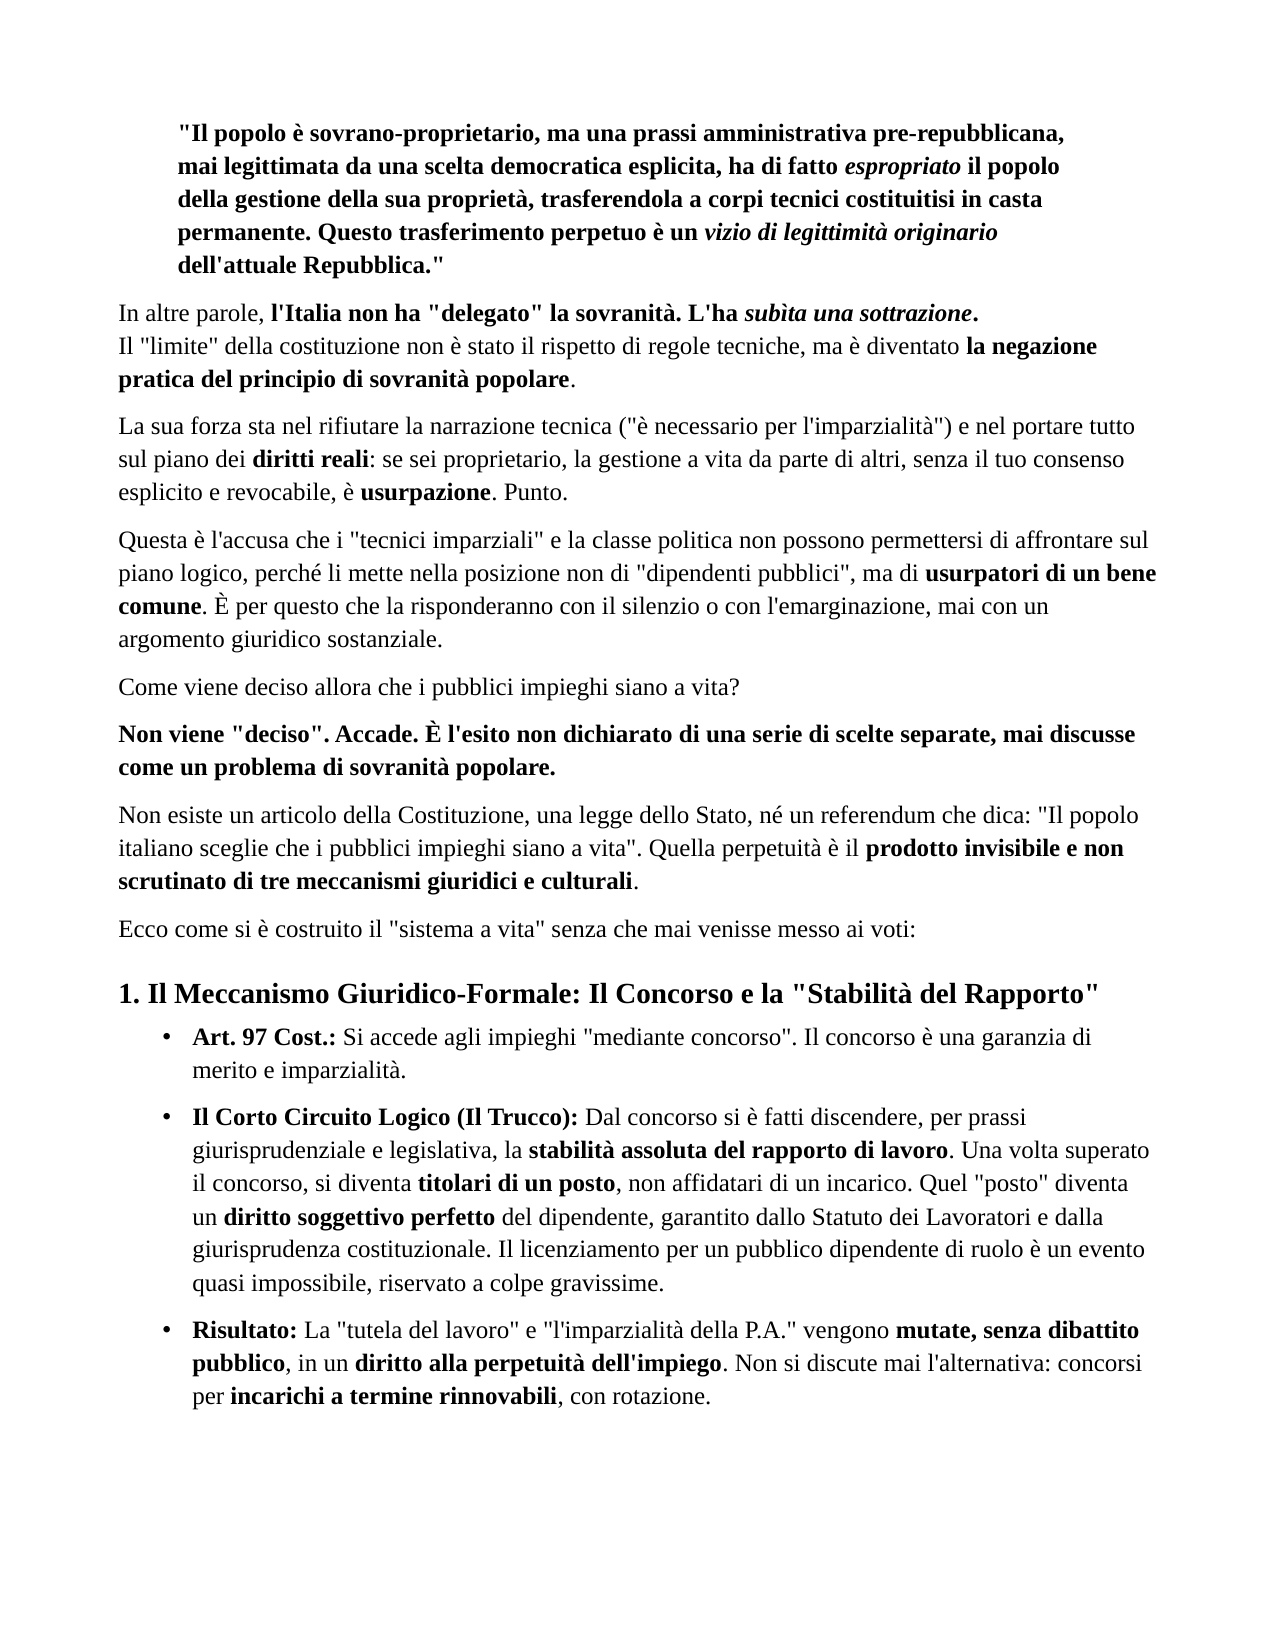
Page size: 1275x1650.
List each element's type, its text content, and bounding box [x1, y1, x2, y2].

text In altre parole, l'Italia non ha "delegato" la sovranità. L'ha subìta una sottrazione. Il "limite" della costituzione non è stato il rispetto di regole tecniche, ma è diventato la negazione pratica del principio di sovranità popolare. [118, 298, 1157, 393]
text "Il popolo è sovrano-proprietario, ma una prassi amministrativa pre-repubblicana, mai legittimata da una scelta democratica esplicita, ha di fatto espropriato il popolo della gestione della sua proprietà, trasferendola a corpi tecnici costituitisi in casta permanente. Questo trasferimento perpetuo è un vizio di legittimità originario dell'attuale Repubblica." [177, 118, 1098, 279]
text Non viene "deciso". Accade. È l'esito non dichiarato di una serie di scelte separate, mai discusse come un problema di sovranità popolare. [118, 719, 1157, 781]
text Questa è l'accusa che i "tecnici imparziali" e la classe politica non possono permettersi di affrontare sul piano logico, perché li mette nella posizione non di "dipendenti pubblici", ma di usurpatori di un bene comune. È per questo che la risponderanno con il silenzio o con l'emarginazione, mai con un argomento giuridico sostanziale. [118, 525, 1157, 653]
text Ecco come si è costruito il "sistema a vita" senza che mai venisse messo ai voti: [118, 914, 1157, 942]
list Il Corto Circuito Logico (Il Trucco): Dal concorso si è fatti discendere, per prassi giurisprudenziale e legislativa, la stabilità assoluta del rapporto di lavoro. Una volta superato il concorso, si diventa titolari di un posto, non affidatari di un incarico. Quel "posto" diventa un diritto soggettivo perfetto del dipendente, garantito dallo Statuto dei Lavoratori e dalla giurisprudenza costituzionale. Il licenziamento per un pubblico dipendente di ruolo è un evento quasi impossibile, riservato a colpe gravissime. [162, 1102, 1157, 1296]
text Come viene deciso allora che i pubblici impieghi siano a vita? [118, 672, 1157, 701]
list Art. 97 Cost.: Si accede agli impieghi "mediante concorso". Il concorso è una garanzia di merito e imparzialità. [162, 1022, 1157, 1084]
subtitle 1. Il Meccanismo Giuridico-Formale: Il Concorso e la "Stabilità del Rapporto" [118, 976, 1157, 1009]
list Risultato: La "tutela del lavoro" e "l'imparzialità della P.A." vengono mutate, senza dibattito pubblico, in un diritto alla perpetuità dell'impiego. Non si discute mai l'alternativa: concorsi per incarichi a termine rinnovabili, con rotazione. [162, 1315, 1157, 1410]
text La sua forza sta nel rifiutare la narrazione tecnica ("è necessario per l'imparzialità") e nel portare tutto sul piano dei diritti reali: se sei proprietario, la gestione a vita da parte di altri, senza il tuo consenso esplicito e revocabile, è usurpazione. Punto. [118, 411, 1157, 506]
text Non esiste un articolo della Costituzione, una legge dello Stato, né un referendum che dica: "Il popolo italiano sceglie che i pubblici impieghi siano a vita". Quella perpetuità è il prodotto invisibile e non scrutinato di tre meccanismi giuridici e culturali. [118, 800, 1157, 895]
